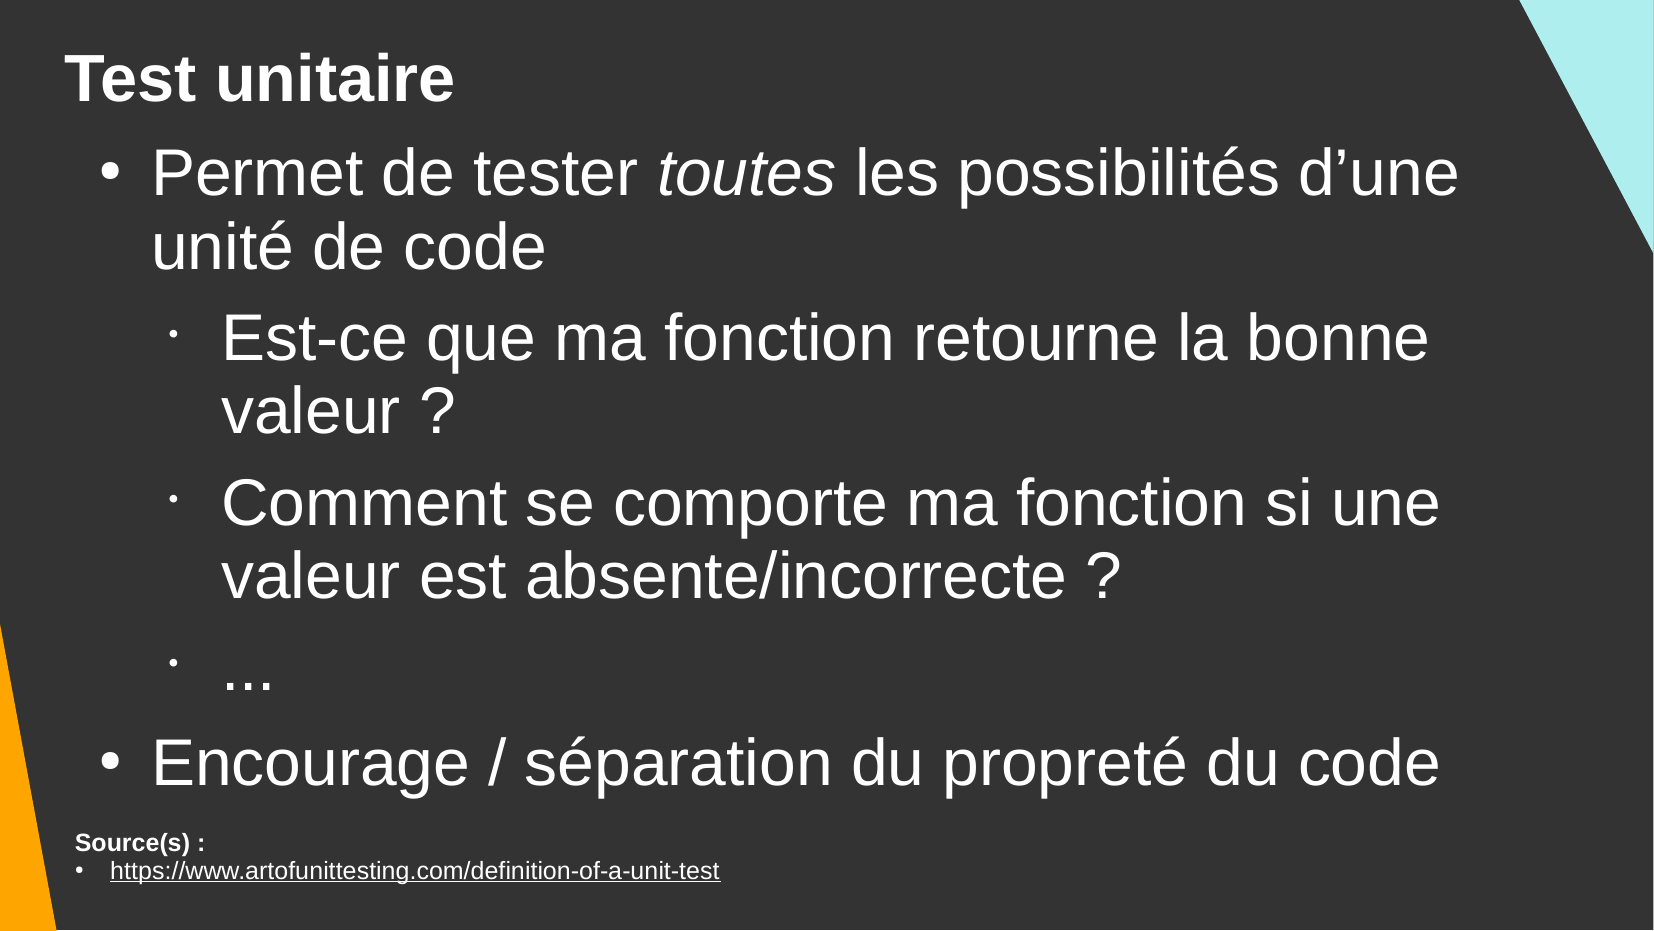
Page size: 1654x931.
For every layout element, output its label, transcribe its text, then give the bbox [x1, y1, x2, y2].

title Test unitaire [64, 40, 1635, 116]
text_box [1519, 0, 1654, 255]
text_box Source(s) : https://www.artofunittesting.com/definition-of-a-unit-test [60, 821, 1546, 906]
list Permet de tester toutes les possibilités d’une unité de code Est-ce que ma fonction retourne la bonne valeur ? Comment se comporte ma fonction si une valeur est absente/incorrecte ? ... Encourage / séparation du propreté du code [80, 135, 1620, 804]
text_box [0, 623, 57, 931]
